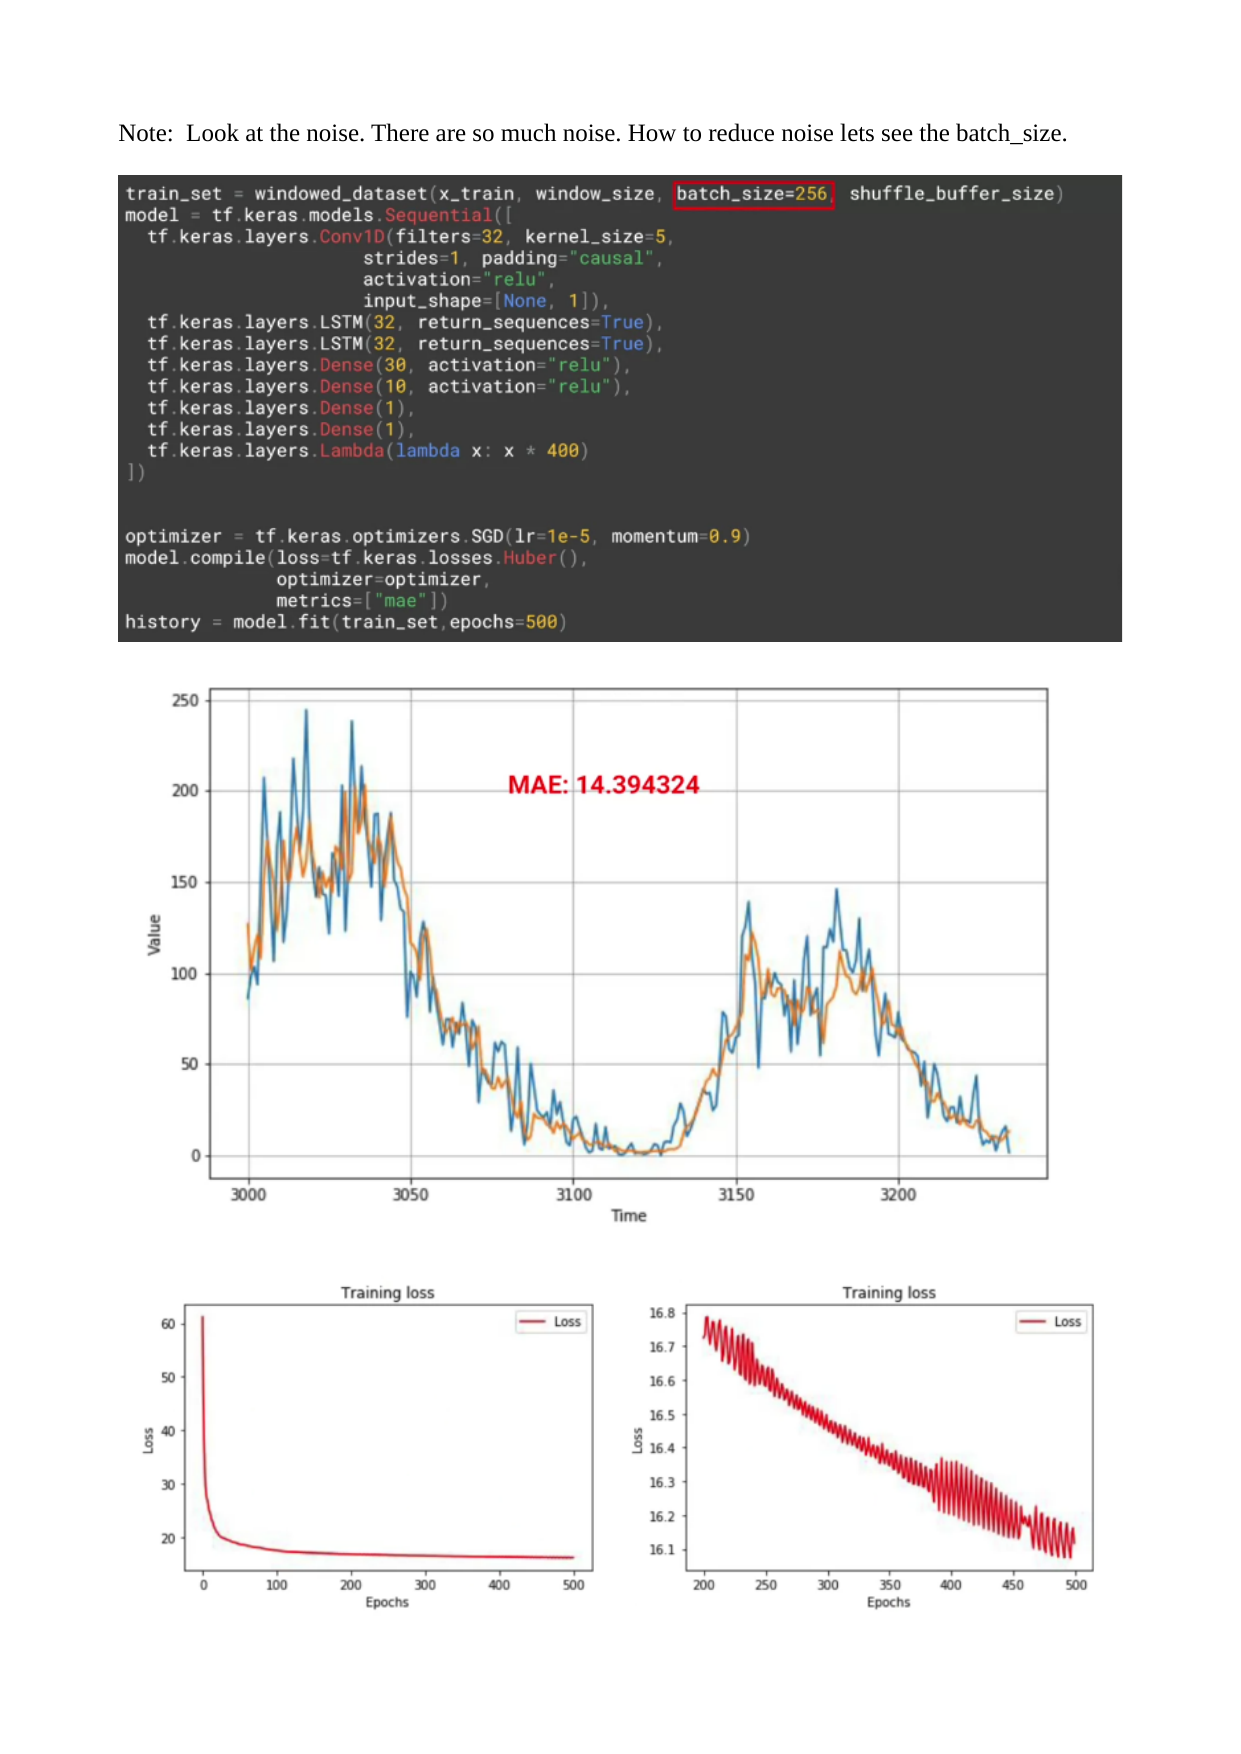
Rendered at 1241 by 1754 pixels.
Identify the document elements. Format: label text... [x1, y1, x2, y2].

picture [118, 670, 1123, 1235]
picture [118, 175, 1123, 642]
picture [118, 1263, 1123, 1633]
text Note: Look at the noise. There are so much noise. How to reduce noise lets see the batch_size. [118, 118, 1122, 147]
